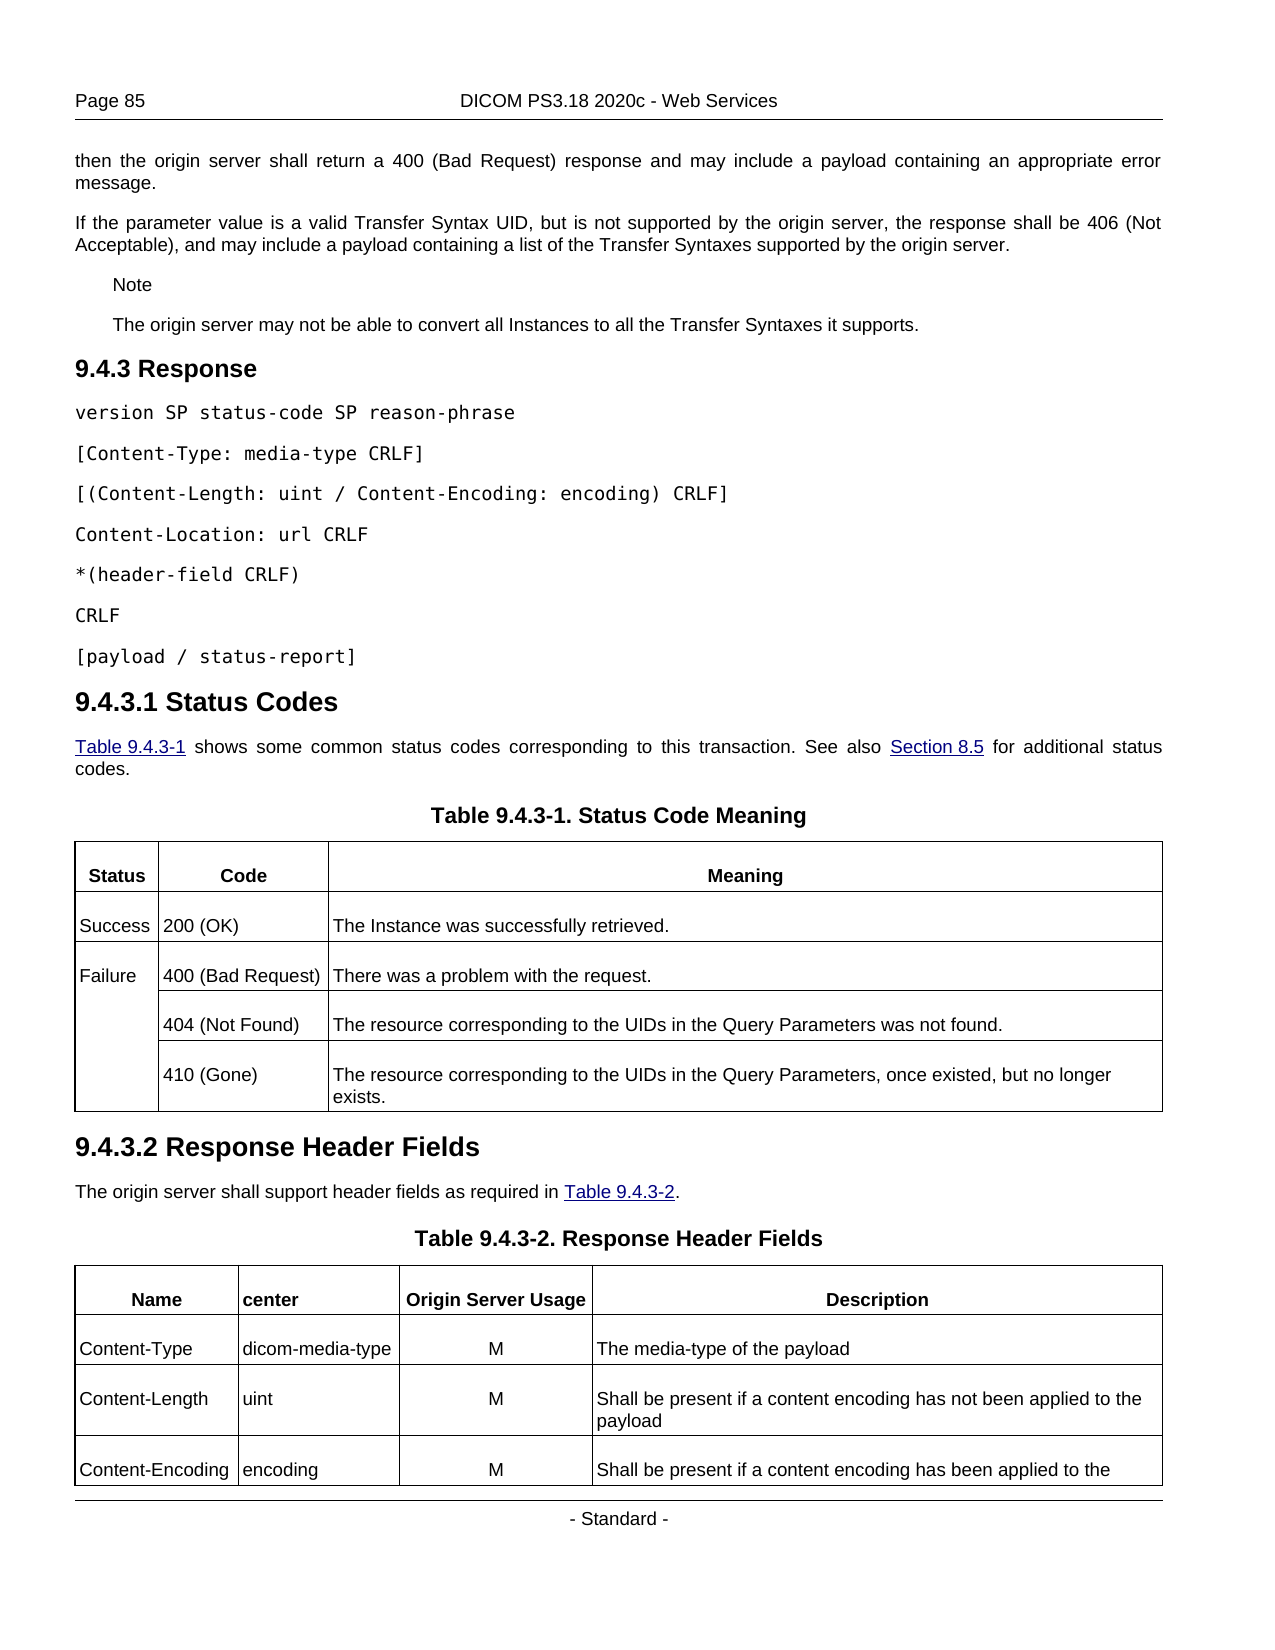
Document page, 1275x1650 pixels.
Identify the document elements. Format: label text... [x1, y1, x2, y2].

text 9.4.3.1 Status Codes [75, 686, 1162, 717]
table_cell 410 (Gone) [159, 1041, 328, 1111]
text Table 9.4.3-2. Response Header Fields [75, 1225, 1162, 1251]
table_cell There was a problem with the request. [329, 942, 1162, 990]
text CRLF [75, 605, 1162, 627]
table_cell The resource corresponding to the UIDs in the Query Parameters was not found. [329, 991, 1162, 1040]
table_header Description [593, 1266, 1162, 1314]
table_cell 200 (OK) [159, 892, 328, 941]
table_header Status [76, 842, 158, 891]
text *(header-field CRLF) [75, 564, 1162, 586]
table_cell Shall be present if a content encoding has not been applied to the payload [593, 1365, 1162, 1435]
text then the origin server shall return a 400 (Bad Request) response and may include a payload containing an appropriate error message. [75, 150, 1162, 193]
table_cell Shall be present if a content encoding has been applied to the [593, 1436, 1162, 1485]
text version SP status-code SP reason-phrase [75, 402, 1162, 424]
table_cell M [400, 1365, 592, 1435]
text Note [112, 274, 1125, 295]
text Content-Location: url CRLF [75, 524, 1162, 546]
text [(Content-Length: uint / Content-Encoding: encoding) CRLF] [75, 483, 1162, 505]
table_cell The resource corresponding to the UIDs in the Query Parameters, once existed, but no longer exists. [329, 1041, 1162, 1111]
table_cell Success [76, 892, 158, 941]
table_cell The media-type of the payload [593, 1315, 1162, 1364]
table_cell uint [239, 1365, 399, 1435]
table_header Meaning [329, 842, 1162, 891]
table_cell 404 (Not Found) [159, 991, 328, 1040]
table_header Name [76, 1266, 238, 1314]
table_cell Content-Encoding [76, 1436, 238, 1485]
table_header Code [159, 842, 328, 891]
table_cell 400 (Bad Request) [159, 942, 328, 990]
table_header Origin Server Usage [400, 1266, 592, 1314]
table_cell dicom-media-type [239, 1315, 399, 1364]
text If the parameter value is a valid Transfer Syntax UID, but is not supported by the origin server, the response shall be 406 (Not Acceptable), and may include a payload containing a list of the Transfer Syntaxes supported by the origin server. [75, 212, 1162, 255]
text Table 9.4.3-1. Status Code Meaning [75, 802, 1162, 828]
table_cell Content-Length [76, 1365, 238, 1435]
table_cell M [400, 1436, 592, 1485]
table_header center [239, 1266, 399, 1314]
table_cell M [400, 1315, 592, 1364]
table_cell Content-Type [76, 1315, 238, 1364]
table_cell encoding [239, 1436, 399, 1485]
text The origin server shall support header fields as required in Table 9.4.3-2. [75, 1181, 1162, 1203]
text Table 9.4.3-1 shows some common status codes corresponding to this transaction. See also Section 8.5 for additional status codes. [75, 736, 1162, 779]
text 9.4.3 Response [75, 354, 1162, 383]
text The origin server may not be able to convert all Instances to all the Transfer Syntaxes it supports. [112, 314, 1125, 336]
text [Content-Type: media-type CRLF] [75, 442, 1162, 464]
table_cell Failure [76, 942, 158, 1111]
text 9.4.3.2 Response Header Fields [75, 1131, 1162, 1162]
table_cell The Instance was successfully retrieved. [329, 892, 1162, 941]
text [payload / status-report] [75, 646, 1162, 667]
